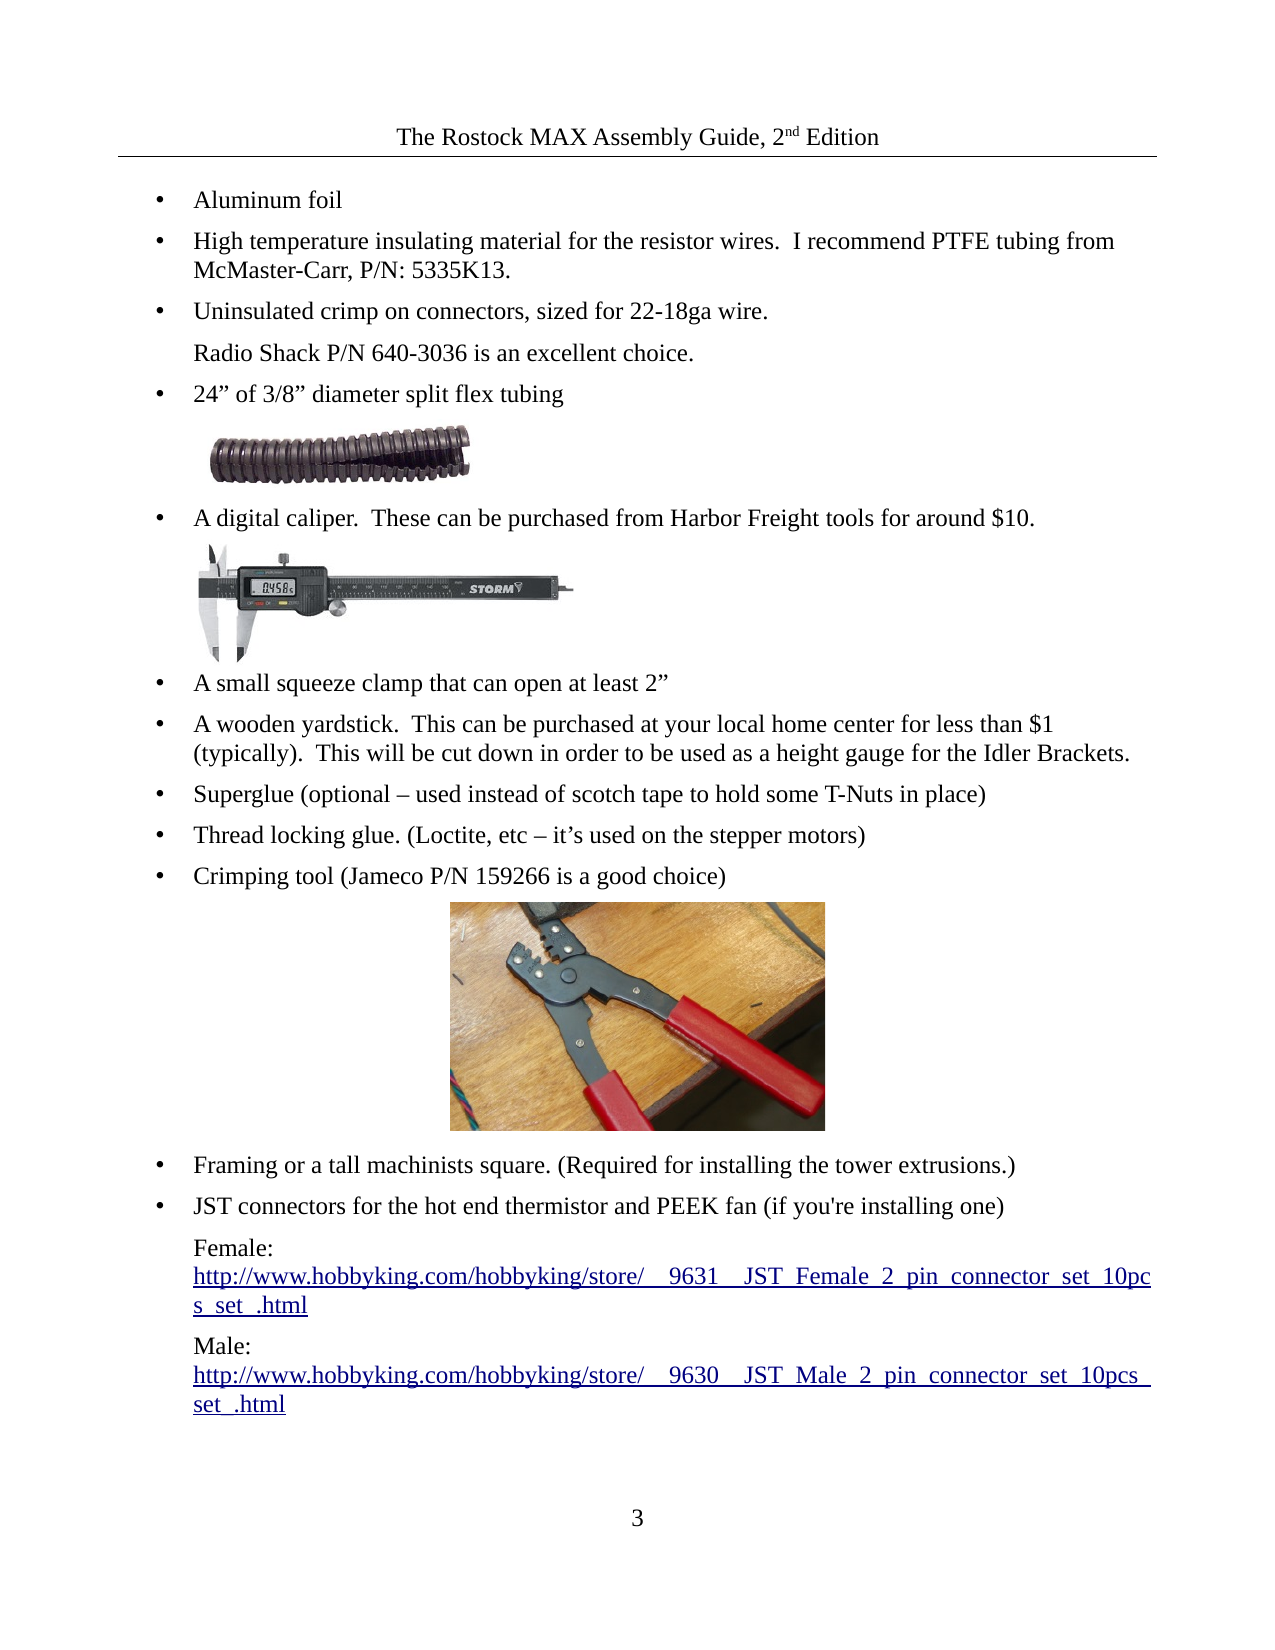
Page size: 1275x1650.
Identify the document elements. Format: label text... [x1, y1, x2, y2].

list Thread locking glue. (Loctite, etc – it’s used on the stepper motors) [156, 820, 1157, 849]
list Radio Shack P/N 640-3036 is an excellent choice. [156, 338, 1157, 366]
list Female: http://www.hobbyking.com/hobbyking/store/__9631__JST_Female_2_pin_connector_set_10pcs_set_.html [156, 1233, 1157, 1319]
list JST connectors for the hot end thermistor and PEEK fan (if you're installing one) [156, 1191, 1157, 1220]
list Male: http://www.hobbyking.com/hobbyking/store/__9630__JST_Male_2_pin_connector_set_10pcs_set_.html [156, 1331, 1157, 1418]
picture [198, 419, 480, 492]
list High temperature insulating material for the resistor wires. I recommend PTFE tubing from McMaster-Carr, P/N: 5335K13. [156, 226, 1157, 284]
list 24” of 3/8” diameter split flex tubing [156, 379, 1157, 408]
picture [198, 536, 574, 667]
list A wooden yardstick. This can be purchased at your local home center for less than $1 (typically). This will be cut down in order to be used as a height gauge for the Idler Brackets. [156, 709, 1157, 766]
list A small squeeze clamp that can open at least 2” [156, 668, 1157, 696]
list Crimping tool (Jameco P/N 159266 is a good choice) [156, 861, 1157, 890]
list Superglue (optional – used instead of scotch tape to hold some T-Nuts in place) [156, 779, 1157, 808]
list Aluminum foil [156, 185, 1157, 214]
list Uninsulated crimp on connectors, sized for 22-18ga wire. [156, 296, 1157, 325]
picture [450, 902, 826, 1131]
list A digital caliper. These can be purchased from Harbor Freight tools for around $10. [156, 503, 1157, 531]
list Framing or a tall machinists square. (Required for installing the tower extrusions.) [156, 1150, 1157, 1179]
